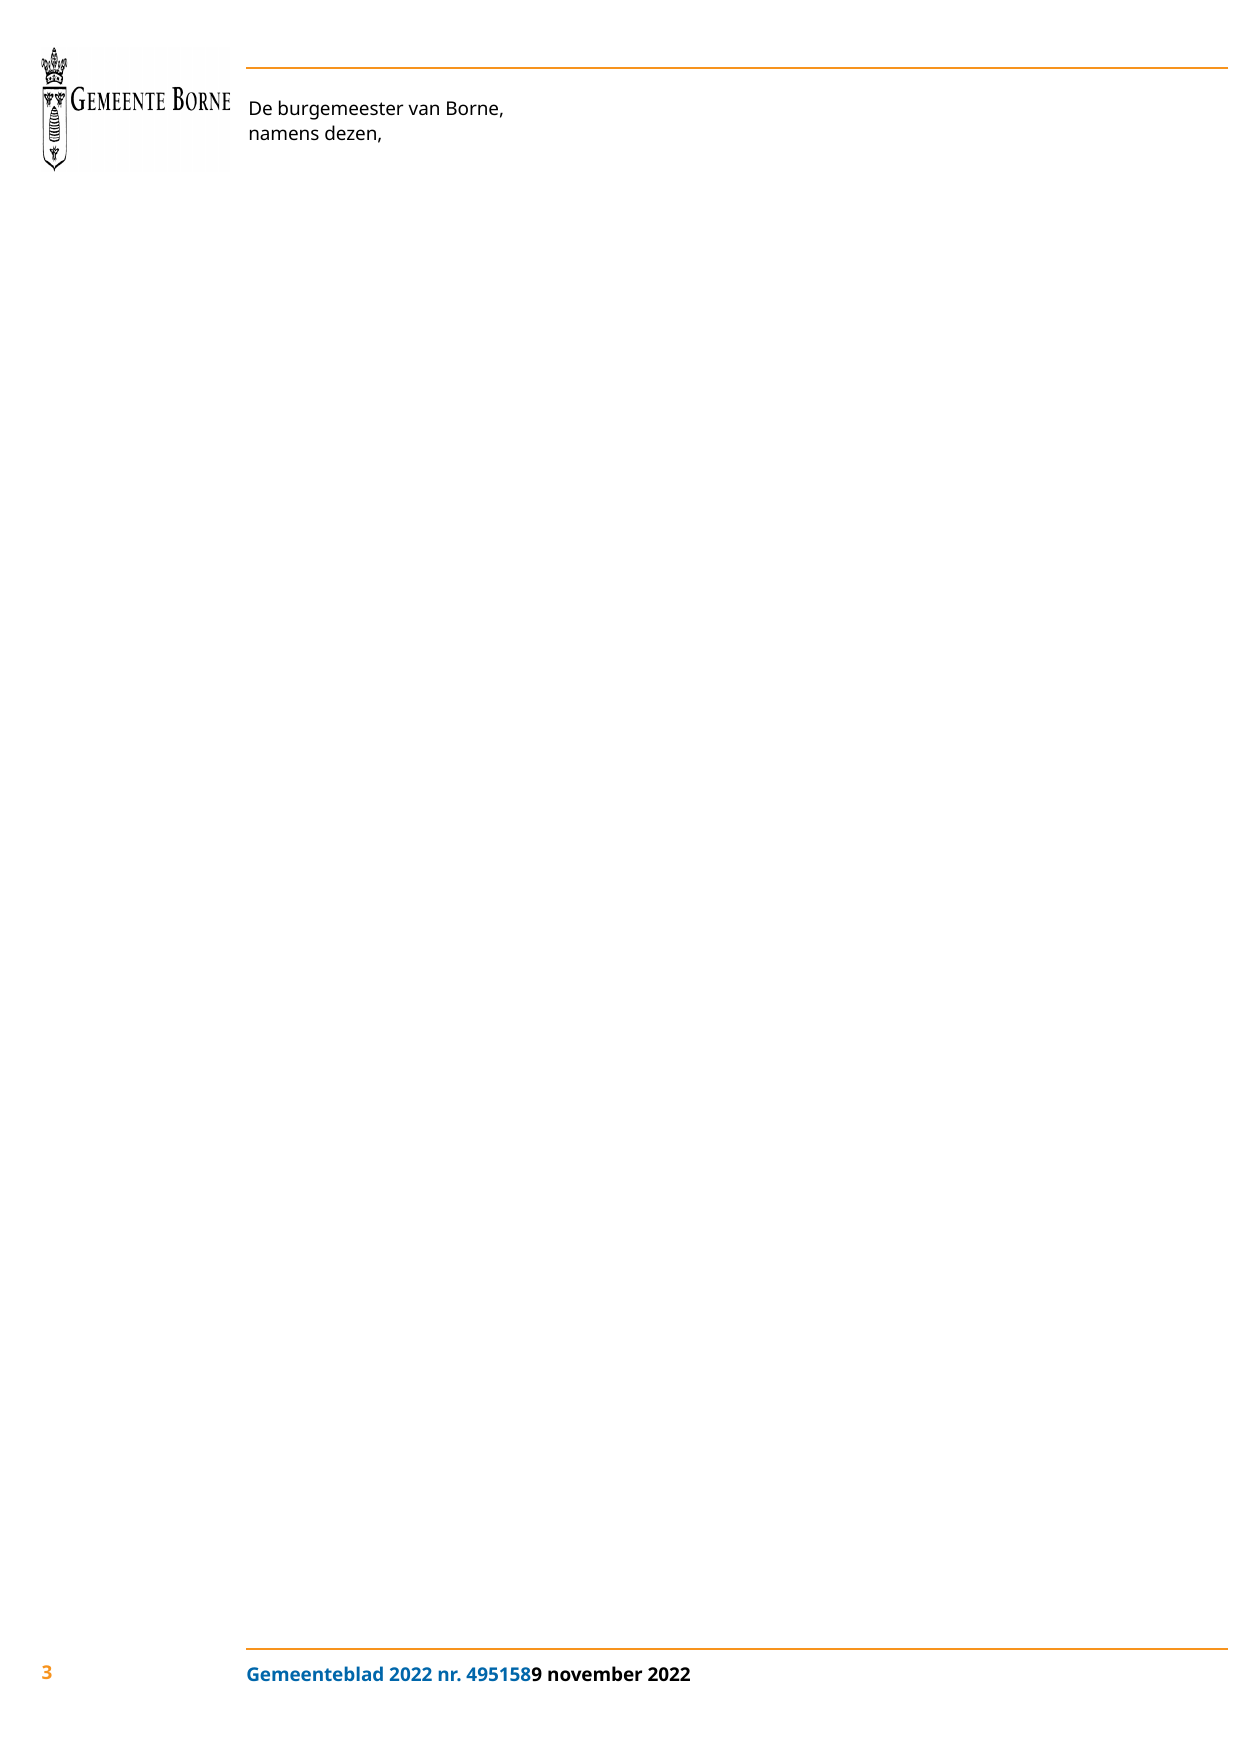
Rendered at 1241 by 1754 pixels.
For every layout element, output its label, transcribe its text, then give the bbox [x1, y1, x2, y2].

text De burgemeester van Borne, [248, 95, 1152, 121]
text namens dezen, [248, 121, 1152, 146]
picture [41, 47, 231, 172]
